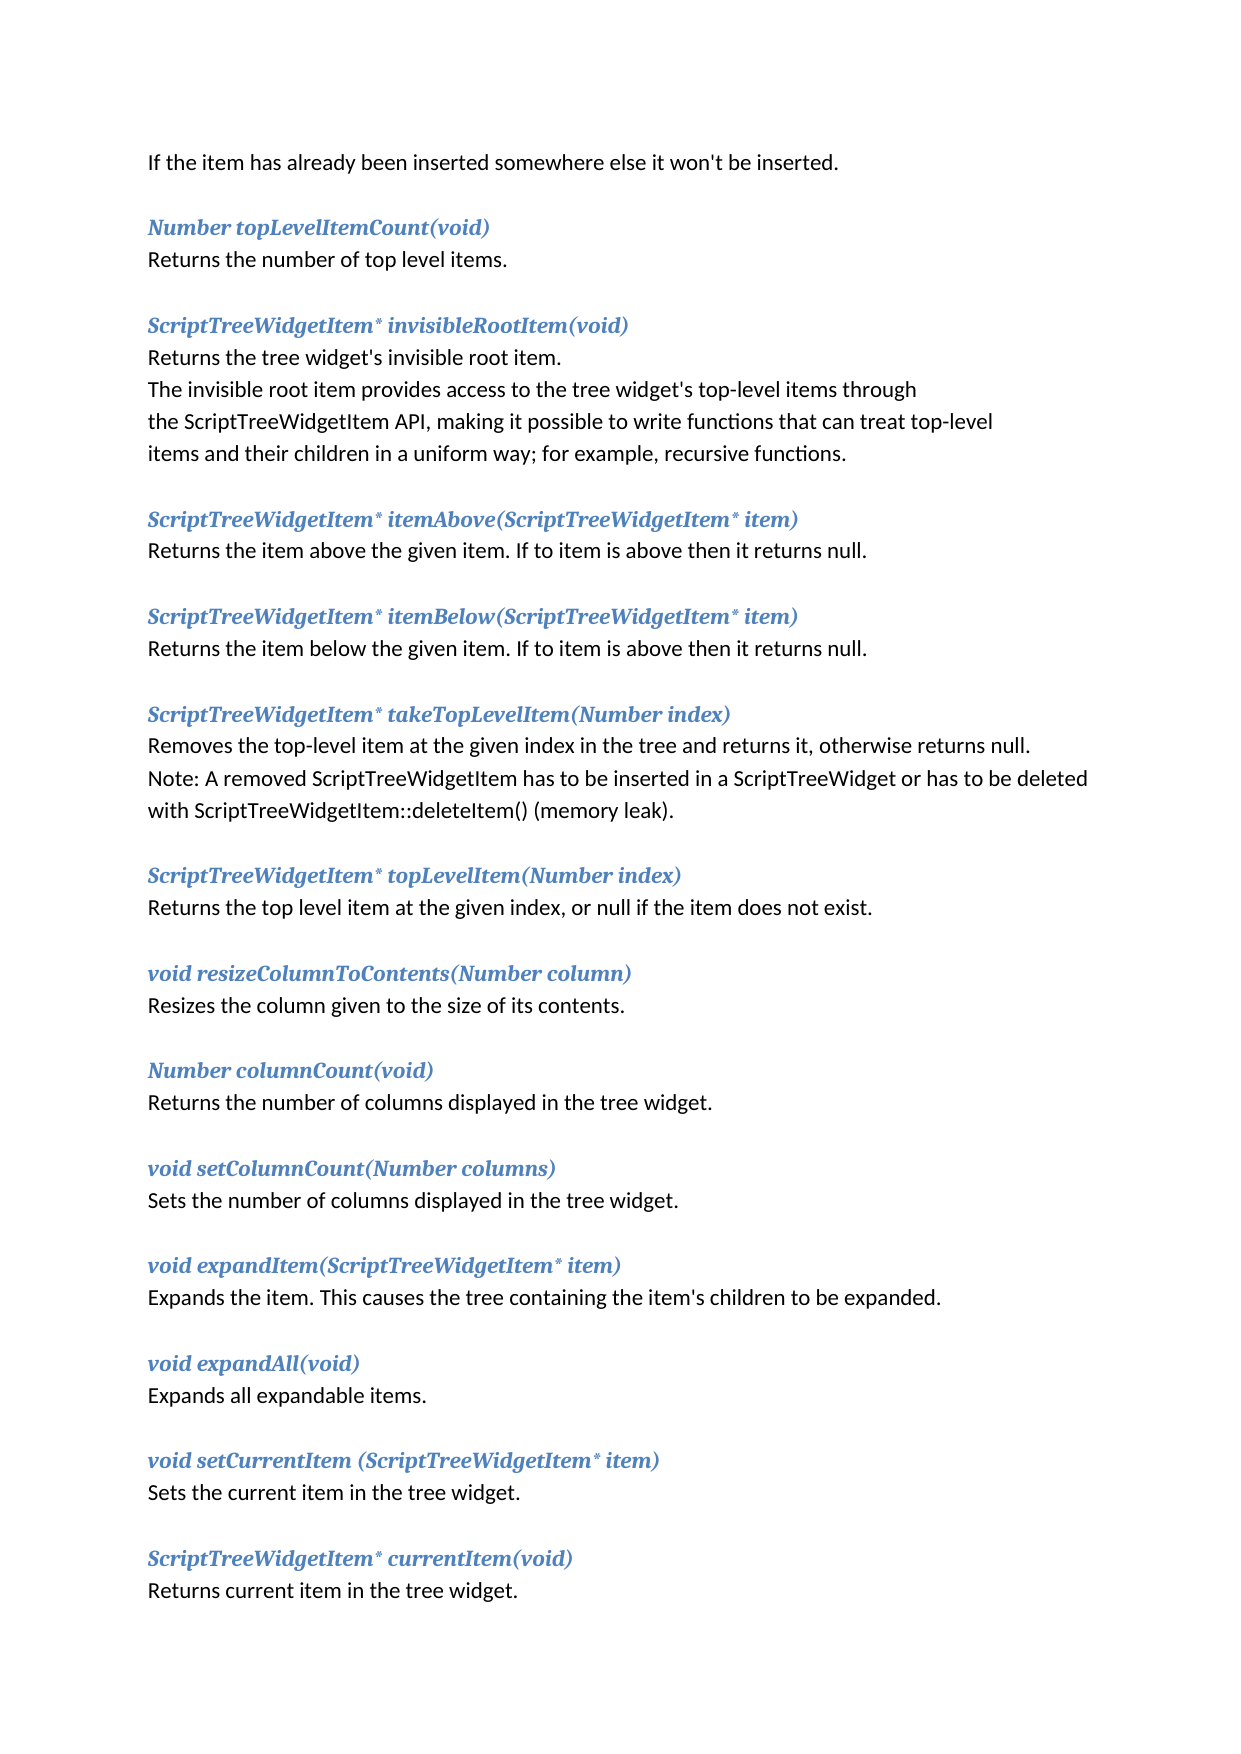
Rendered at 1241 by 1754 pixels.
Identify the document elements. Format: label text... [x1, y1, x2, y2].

subtitle ScriptTreeWidgetItem* currentItem(void) [148, 1546, 1093, 1572]
text Returns the tree widget's invisible root item. [148, 343, 1093, 371]
text the ScriptTreeWidgetItem API, making it possible to write functions that can treat top-level [148, 407, 1093, 435]
text Expands the item. This causes the tree containing the item's children to be expanded. [148, 1283, 1093, 1312]
subtitle ScriptTreeWidgetItem* itemAbove(ScriptTreeWidgetItem* item) [148, 506, 1093, 533]
text Resizes the column given to the size of its contents. [148, 991, 1093, 1019]
text Removes the top-level item at the given index in the tree and returns it, otherwise returns null. [148, 732, 1093, 760]
text Returns the number of columns displayed in the tree widget. [148, 1088, 1093, 1117]
subtitle void expandItem(ScriptTreeWidgetItem* item) [148, 1253, 1093, 1280]
text Returns current item in the tree widget. [148, 1576, 1093, 1604]
subtitle void expandAll(void) [148, 1351, 1093, 1377]
text Sets the number of columns displayed in the tree widget. [148, 1186, 1093, 1214]
text Note: A removed ScriptTreeWidgetItem has to be inserted in a ScriptTreeWidget or has to be deleted with ScriptTreeWidgetItem::deleteItem() (memory leak). [148, 764, 1093, 824]
subtitle void setCurrentItem (ScriptTreeWidgetItem* item) [148, 1448, 1093, 1475]
text items and their children in a uniform way; for example, recursive functions. [148, 439, 1093, 467]
text Returns the number of top level items. [148, 245, 1093, 273]
subtitle ScriptTreeWidgetItem* invisibleRootItem(void) [148, 312, 1093, 339]
subtitle Number topLevelItemCount(void) [148, 215, 1093, 241]
subtitle Number columnCount(void) [148, 1058, 1093, 1085]
text Returns the top level item at the given index, or null if the item does not exist. [148, 893, 1093, 922]
subtitle void setColumnCount(Number columns) [148, 1156, 1093, 1182]
text Returns the item below the given item. If to item is above then it returns null. [148, 634, 1093, 662]
text The invisible root item provides access to the tree widget's top-level items through [148, 375, 1093, 403]
subtitle ScriptTreeWidgetItem* topLevelItem(Number index) [148, 863, 1093, 890]
text Expands all expandable items. [148, 1381, 1093, 1409]
subtitle ScriptTreeWidgetItem* itemBelow(ScriptTreeWidgetItem* item) [148, 604, 1093, 630]
subtitle ScriptTreeWidgetItem* takeTopLevelItem(Number index) [148, 701, 1093, 728]
subtitle void resizeColumnToContents(Number column) [148, 961, 1093, 987]
text If the item has already been inserted somewhere else it won't be inserted. [148, 148, 1093, 176]
text Returns the item above the given item. If to item is above then it returns null. [148, 537, 1093, 565]
text Sets the current item in the tree widget. [148, 1478, 1093, 1507]
